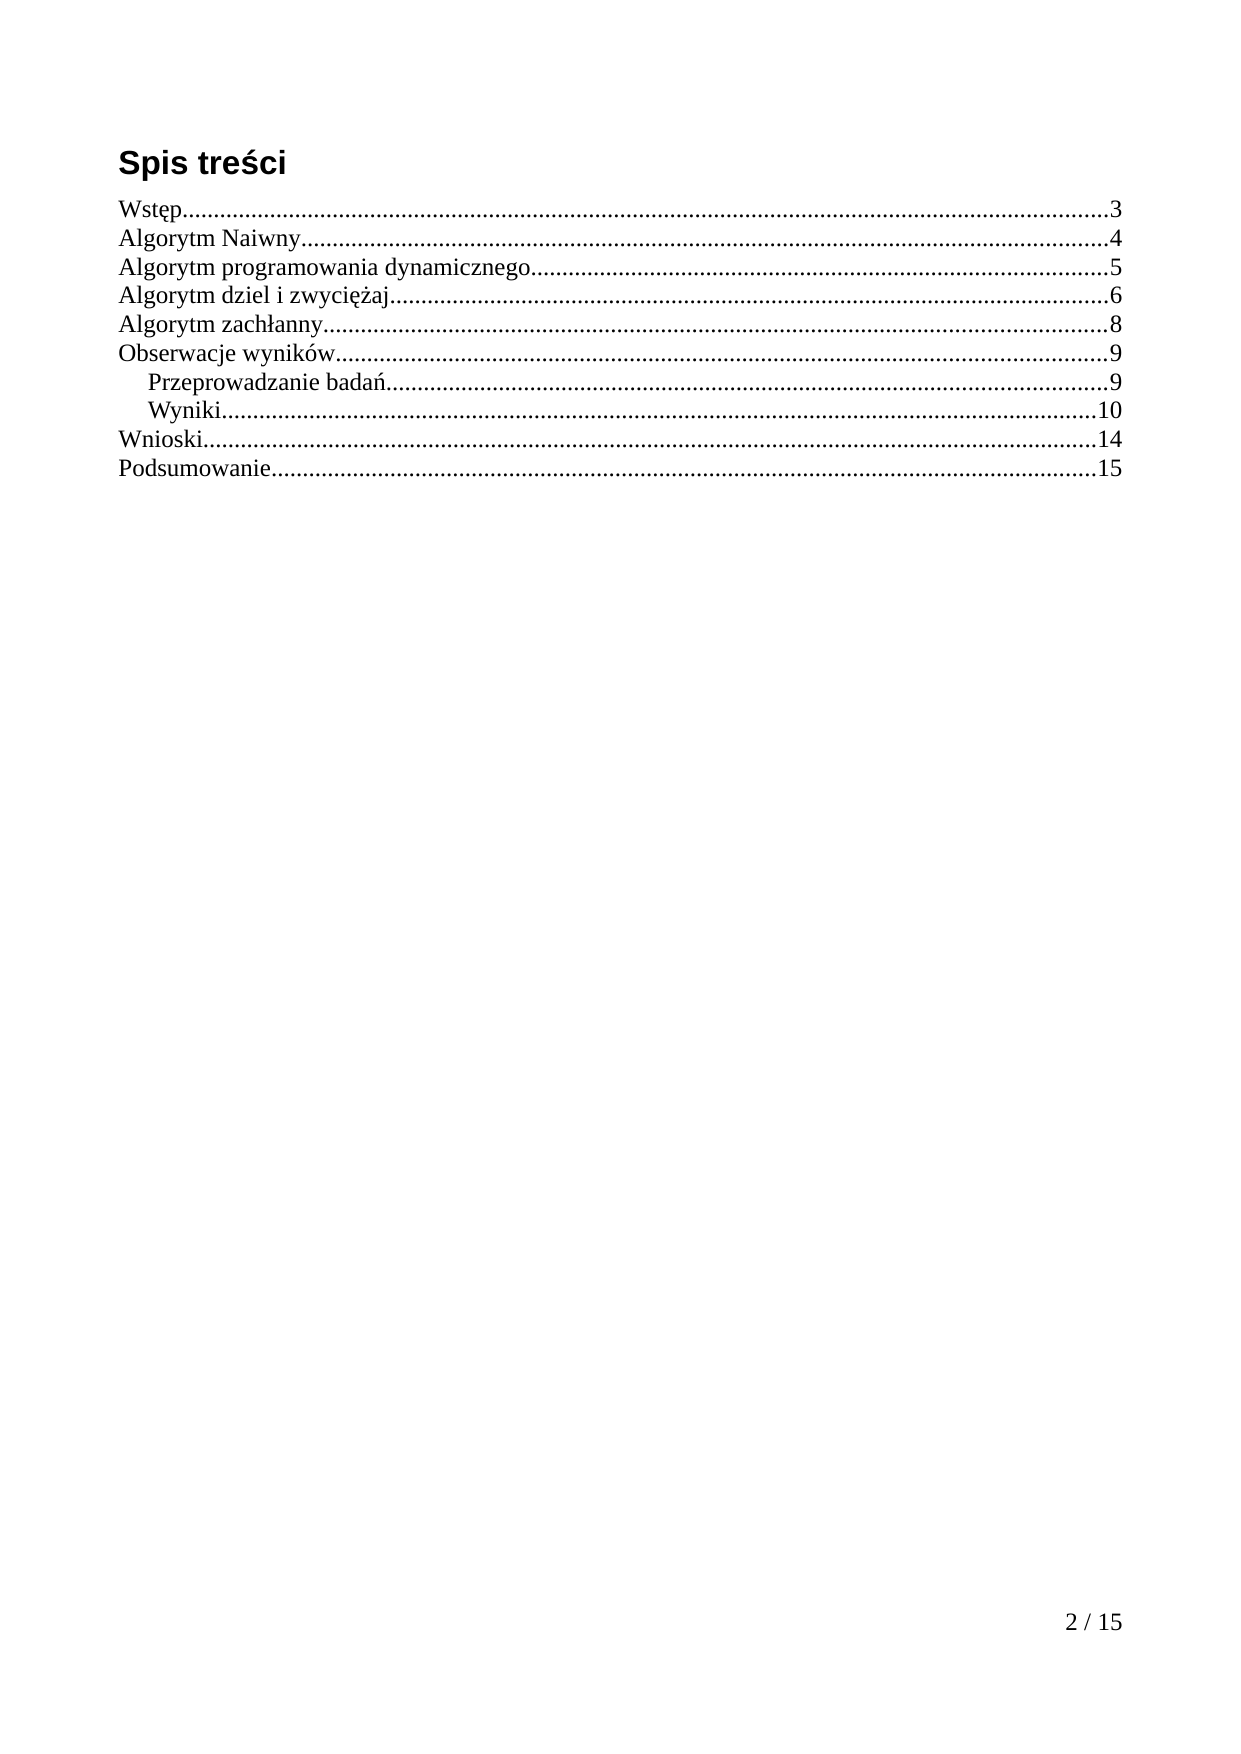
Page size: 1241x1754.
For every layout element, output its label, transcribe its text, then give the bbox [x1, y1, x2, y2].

text Algorytm Naiwny 4 [118, 223, 1122, 252]
subtitle Spis treści [118, 143, 1122, 182]
text Algorytm zachłanny 8 [118, 309, 1122, 338]
text Podsumowanie 15 [118, 453, 1122, 482]
text Wnioski 14 [118, 424, 1122, 453]
text Wyniki 10 [148, 395, 1122, 424]
text Obserwacje wyników 9 [118, 338, 1122, 367]
text Wstęp 3 [118, 194, 1122, 223]
text Przeprowadzanie badań 9 [148, 367, 1122, 395]
text Algorytm dziel i zwyciężaj 6 [118, 280, 1122, 309]
text Algorytm programowania dynamicznego 5 [118, 252, 1122, 280]
